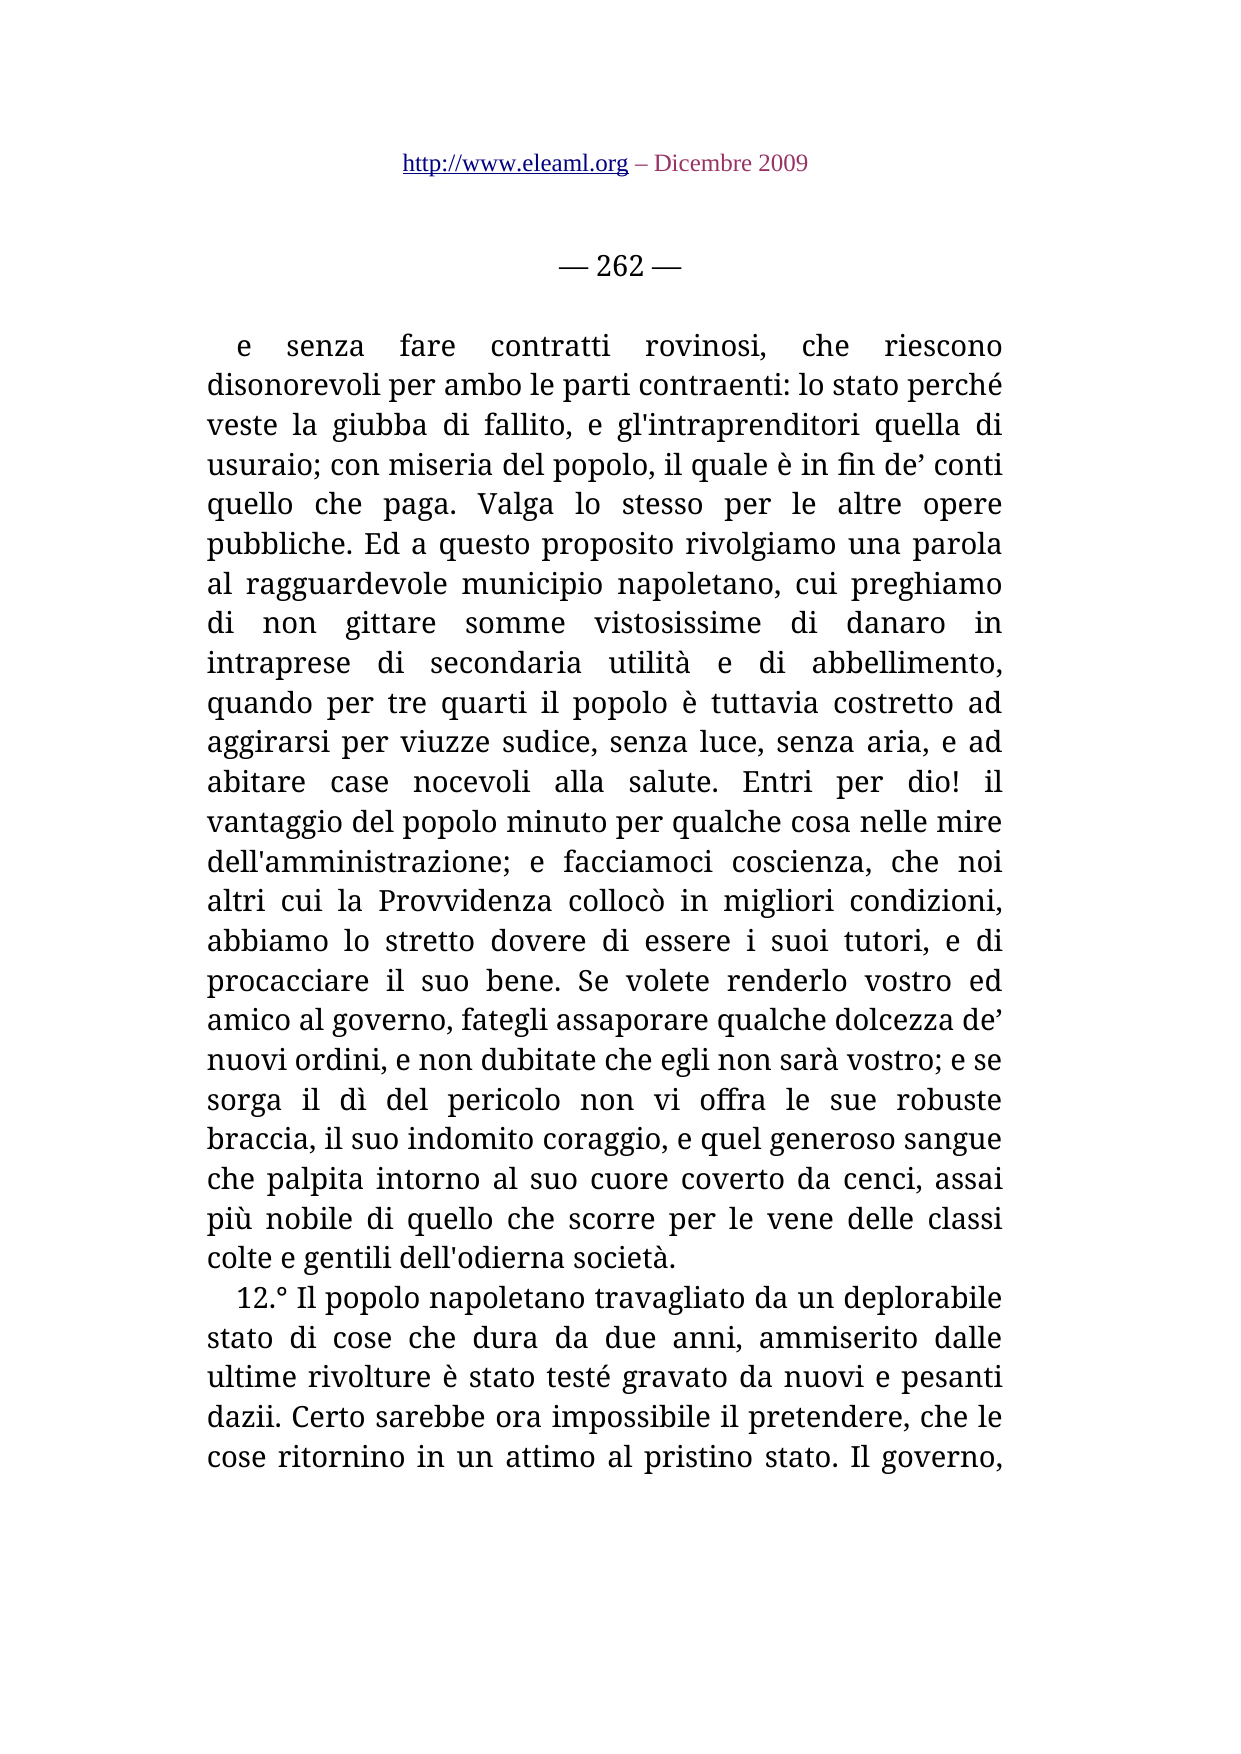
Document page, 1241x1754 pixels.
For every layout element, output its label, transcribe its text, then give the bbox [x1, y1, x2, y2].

text e senza fare contratti rovinosi, che riescono disonorevoli per ambo le parti contraenti: lo stato perché veste la giubba di fallito, e gl'intraprenditori quella di usuraio; con miseria del popolo, il quale è in fin de’ conti quello che paga. Valga lo stesso per le altre opere pubbliche. Ed a questo proposito rivolgiamo una parola al ragguardevole municipio napoletano, cui preghiamo di non gittare somme vistosissime di danaro in intraprese di secondaria utilità e di abbellimento, quando per tre quarti il popolo è tuttavia costretto ad aggirarsi per viuzze sudice, senza luce, senza aria, e ad abitare case nocevoli alla salute. Entri per dio! il vantaggio del popolo minuto per qualche cosa nelle mire dell'amministrazione; e facciamoci coscienza, che noi altri cui la Provvidenza collocò in migliori condizioni, abbiamo lo stretto dovere di essere i suoi tutori, e di procacciare il suo bene. Se volete renderlo vostro ed amico al governo, fategli assaporare qualche dolcezza de’ nuovi ordini, e non dubitate che egli non sarà vostro; e se sorga il dì del pericolo non vi offra le sue robuste braccia, il suo indomito coraggio, e quel generoso sangue che palpita intorno al suo cuore coverto da cenci, assai più nobile di quello che scorre per le vene delle classi colte e gentili dell'odierna società. [207, 325, 1004, 1277]
text 12.° Il popolo napoletano travagliato da un deplorabile stato di cose che dura da due anni, ammiserito dalle ultime rivolture è stato testé gravato da nuovi e pesanti dazii. Certo sarebbe ora impossibile il pretendere, che le cose ritornino in un attimo al pristino stato. Il governo, [207, 1277, 1004, 1476]
text — 262 — [207, 246, 1004, 285]
